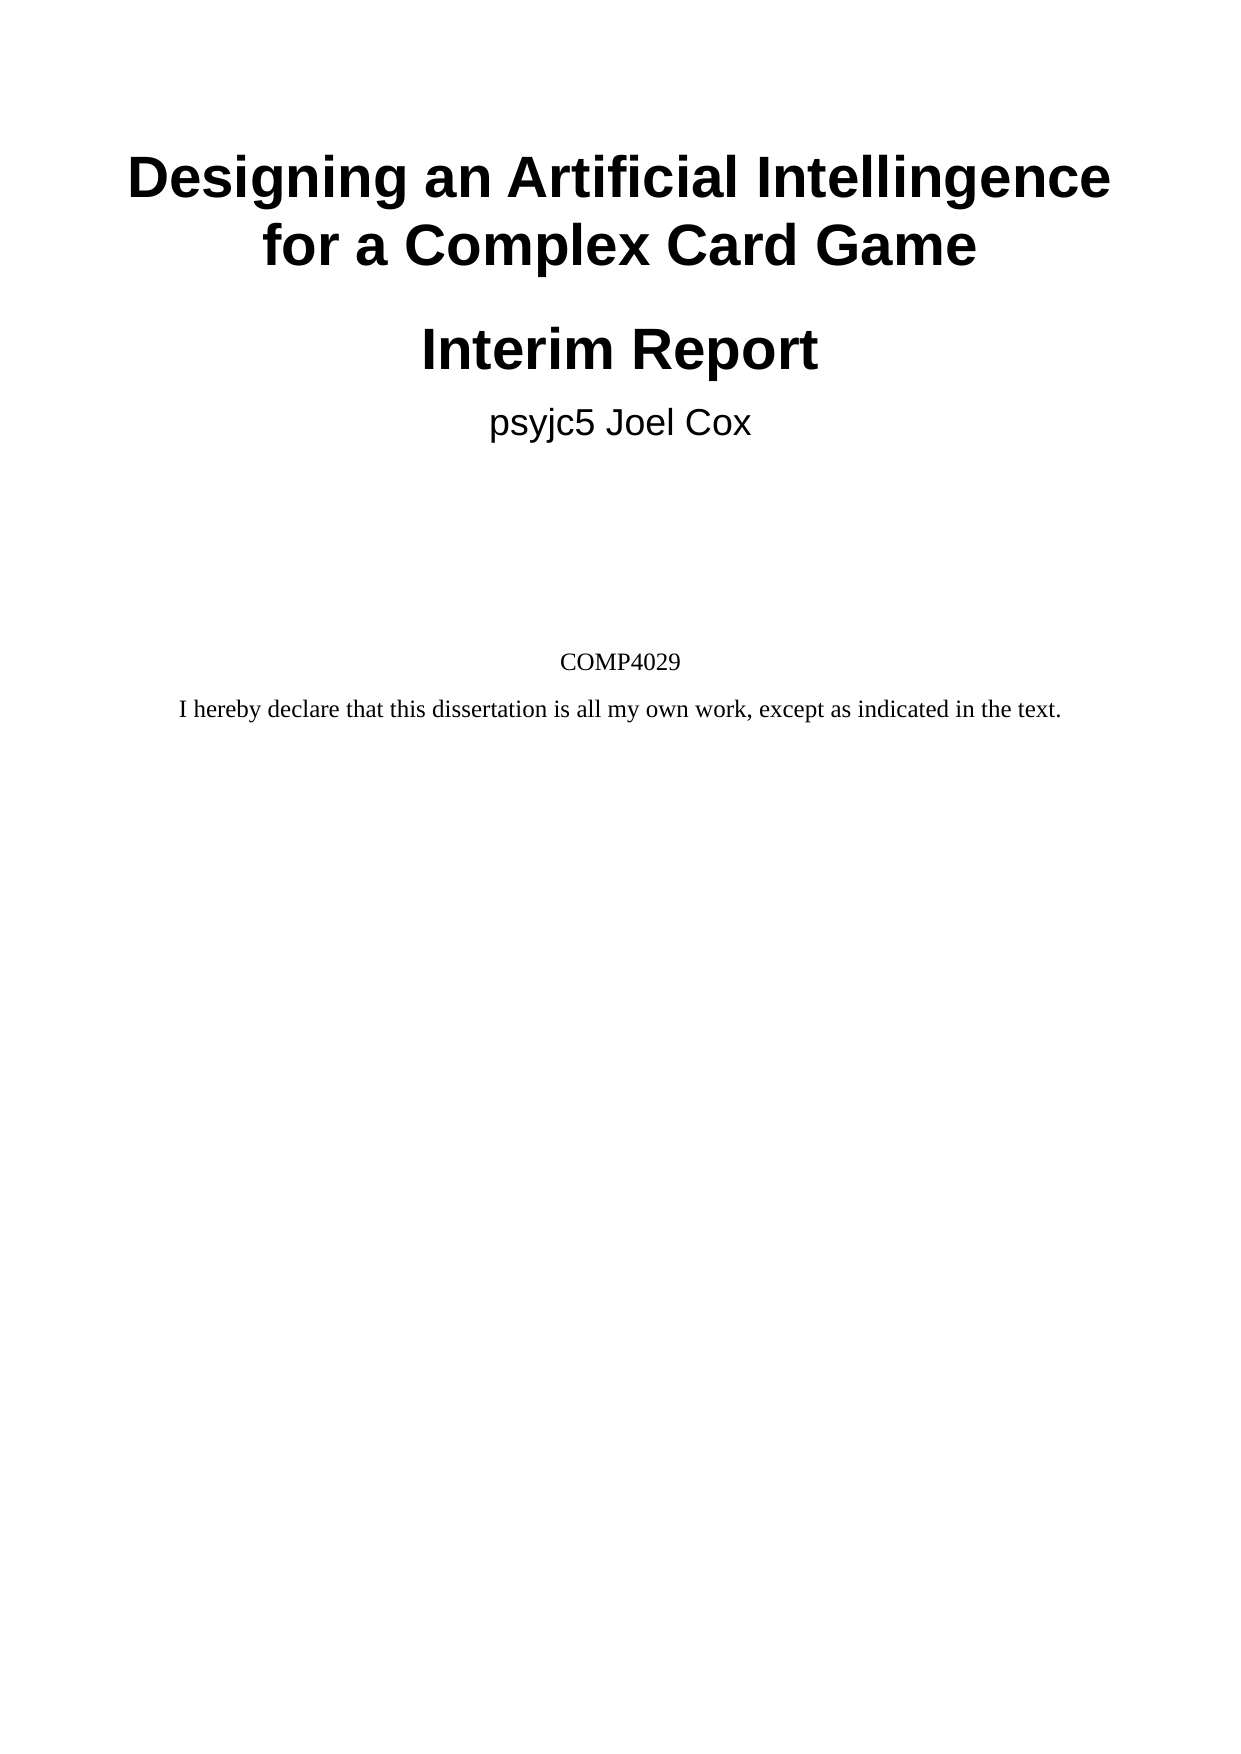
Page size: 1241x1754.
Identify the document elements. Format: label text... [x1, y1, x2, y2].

subtitle psyjc5 Joel Cox [118, 401, 1122, 444]
title Interim Report [118, 315, 1122, 382]
title Designing an Artificial Intellingence for a Complex Card Game [118, 143, 1122, 277]
text COMP4029 [118, 647, 1122, 675]
text I hereby declare that this dissertation is all my own work, except as indicated in the text. [118, 694, 1122, 723]
